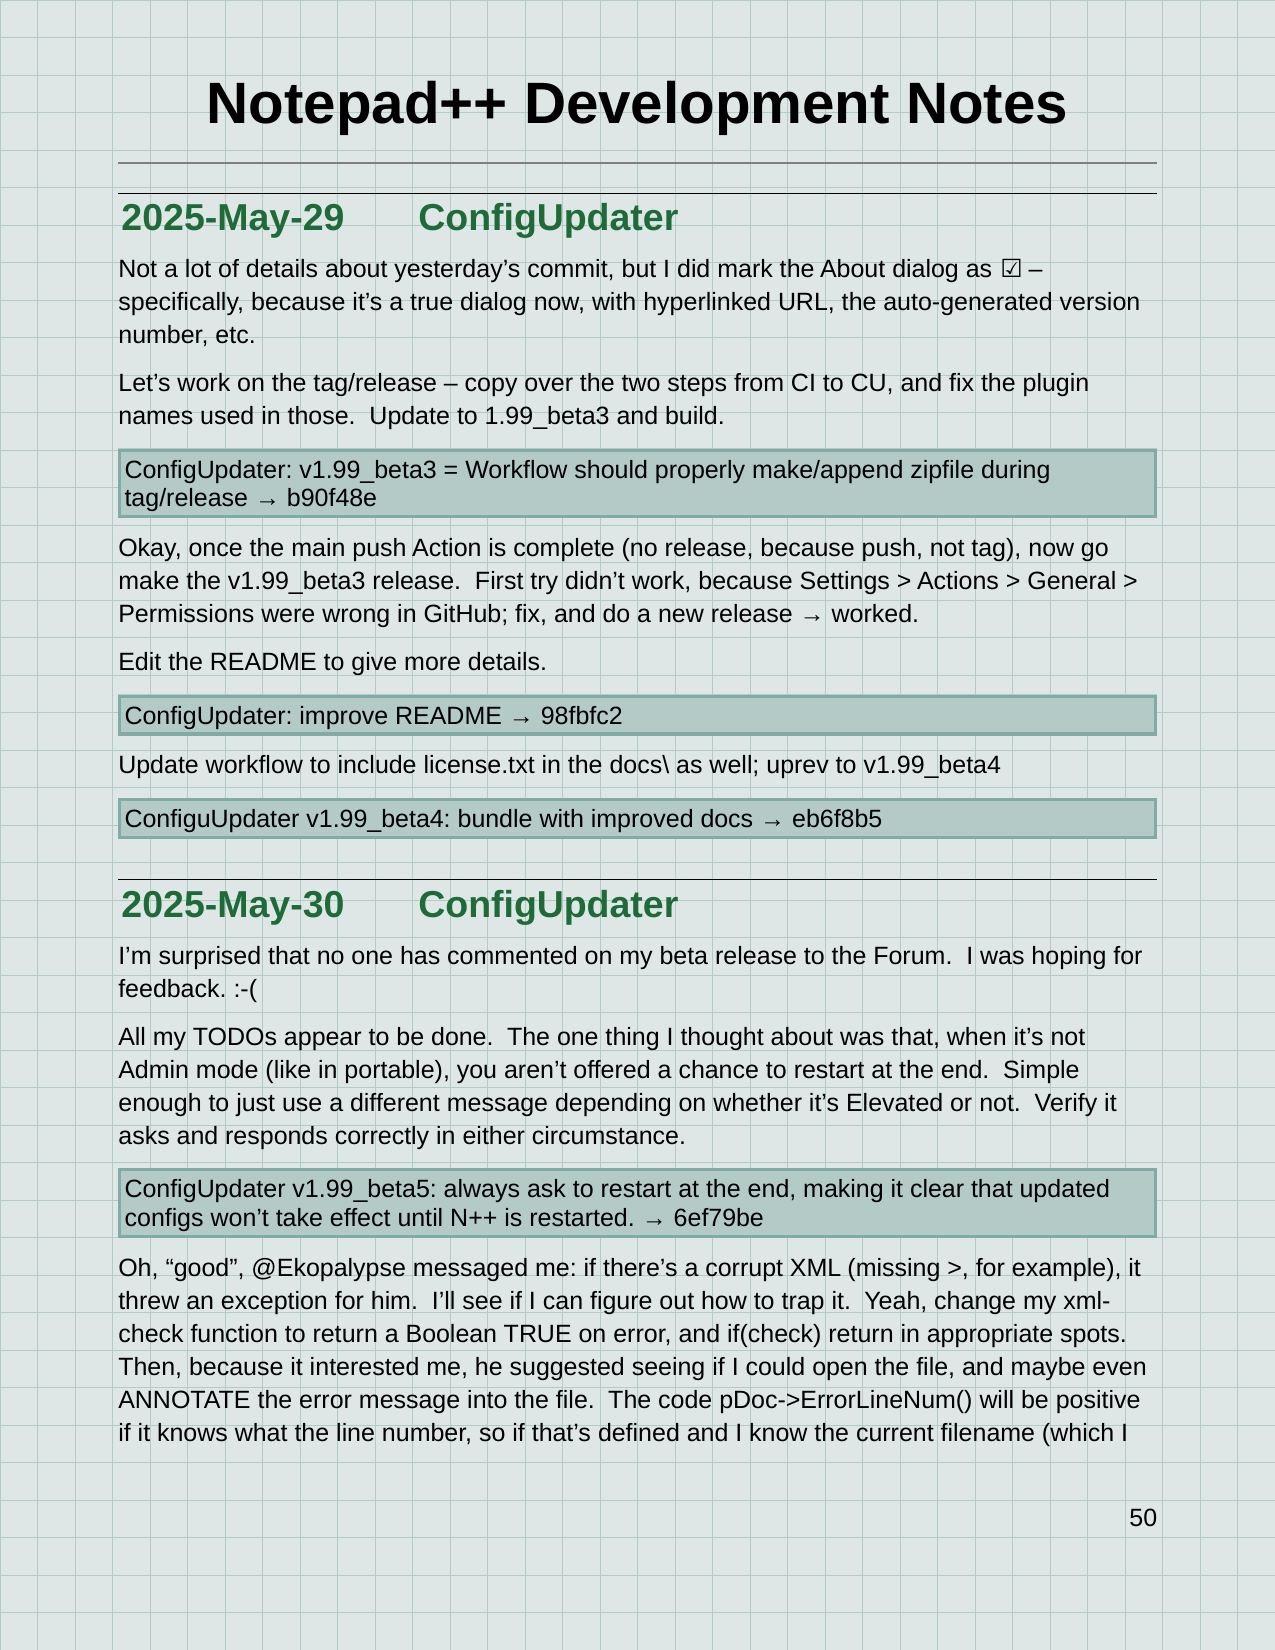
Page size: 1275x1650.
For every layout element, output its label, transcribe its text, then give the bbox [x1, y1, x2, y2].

text Oh, “good”, @Ekopalypse messaged me: if there’s a corrupt XML (missing >, for example), it threw an exception for him. I’ll see if I can figure out how to trap it. Yeah, change my xml-check function to return a Boolean TRUE on error, and if(check) return in appropriate spots. Then, because it interested me, he suggested seeing if I could open the file, and maybe even ANNOTATE the error message into the file. The code pDoc->ErrorLineNum() will be positive if it knows what the line number, so if that’s defined and I know the current filename (which I [118, 1253, 1157, 1447]
text Okay, once the main push Action is complete (no release, because push, not tag), now go make the v1.99_beta3 release. First try didn’t work, because Settings > Actions > General > Permissions were wrong in GitHub; fix, and do a new release → worked. [118, 533, 1157, 628]
text I’m surprised that no one has commented on my beta release to the Forum. I was hoping for feedback. :-( [118, 941, 1157, 1003]
subtitle 2025-May-30 ConfigUpdater [118, 880, 1157, 928]
text Let’s work on the tag/release – copy over the two steps from CI to CU, and fix the plugin names used in those. Update to 1.99_beta3 and build. [118, 368, 1157, 429]
text ConfigUpdater: improve README → 98fbfc2 [121, 698, 1154, 732]
text Update workflow to include license.txt in the docs\ as well; uprev to v1.99_beta4 [118, 751, 1157, 779]
text ConfiguUpdater v1.99_beta4: bundle with improved docs → eb6f8b5 [121, 801, 1154, 836]
text ConfigUpdater v1.99_beta5: always ask to restart at the end, making it clear that updated configs won’t take effect until N++ is restarted. → 6ef79be [121, 1171, 1154, 1235]
text All my TODOs appear to be done. The one thing I thought about was that, when it’s not Admin mode (like in portable), you aren’t offered a chance to restart at the end. Simple enough to just use a different message depending on whether it’s Elevated or not. Verify it asks and responds correctly in either circumstance. [118, 1022, 1157, 1149]
text Not a lot of details about yesterday’s commit, but I did mark the About dialog as ☑ – specifically, because it’s a true dialog now, with hyperlinked URL, the auto-generated version number, etc. [118, 254, 1157, 349]
text ConfigUpdater: v1.99_beta3 = Workflow should properly make/append zipfile during tag/release → b90f48e [121, 452, 1154, 515]
subtitle 2025-May-29 ConfigUpdater [118, 194, 1157, 242]
text Edit the README to give more details. [118, 647, 1157, 676]
